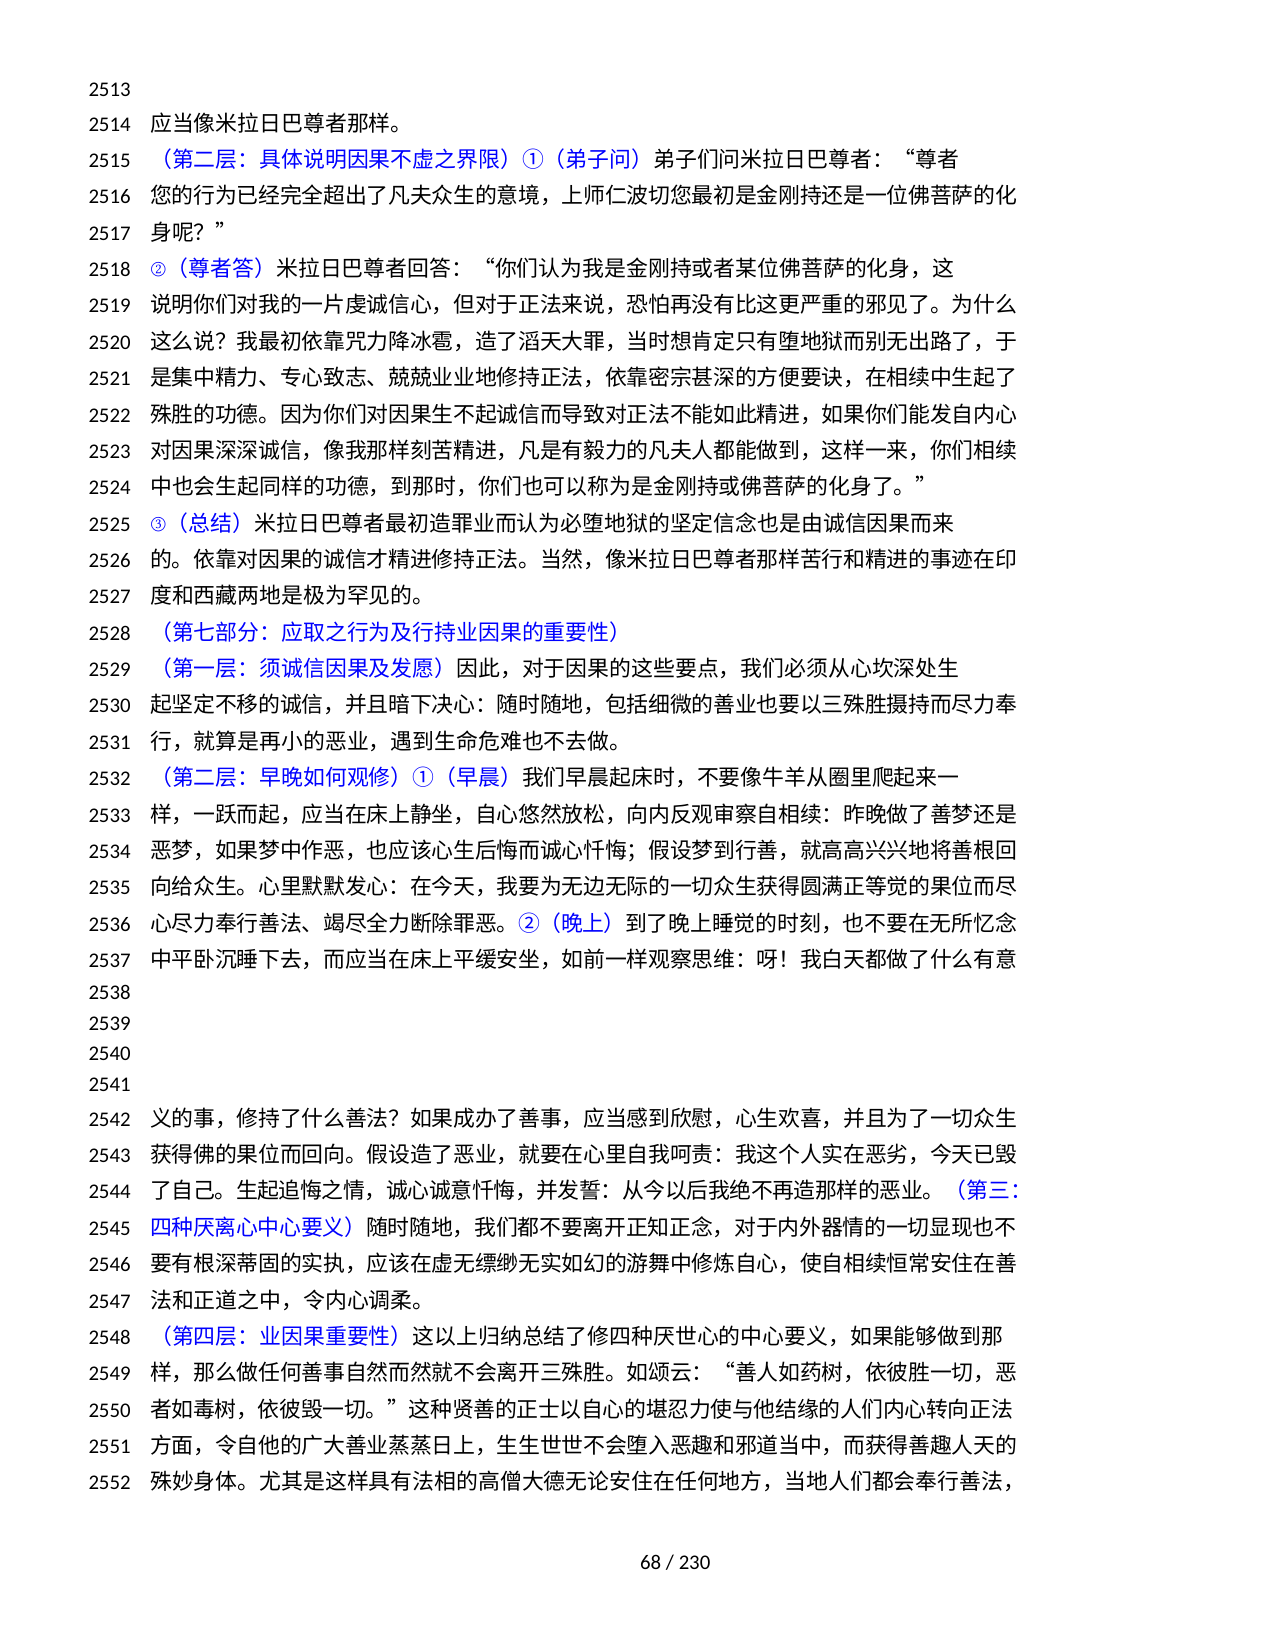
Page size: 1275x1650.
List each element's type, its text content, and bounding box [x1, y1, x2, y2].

text 起坚定不移的诚信，并且暗下决心：随时随地，包括细微的善业也要以三殊胜摄持而尽力奉 [150, 687, 1200, 719]
text （第四层：业因果重要性）这以上归纳总结了修四种厌世心的中心要义，如果能够做到那 [150, 1319, 1200, 1351]
text 应当像米拉日巴尊者那样。 [150, 106, 1200, 137]
text 获得佛的果位而回向。假设造了恶业，就要在心里自我呵责：我这个人实在恶劣，今天已毁 [150, 1137, 1200, 1169]
text 这么说？我最初依靠咒力降冰雹，造了滔天大罪，当时想肯定只有堕地狱而别无出路了，于 [150, 324, 1200, 356]
text 方面，令自他的广大善业蒸蒸日上，生生世世不会堕入恶趣和邪道当中，而获得善趣人天的 [150, 1428, 1200, 1460]
text （第一层：须诚信因果及发愿）因此，对于因果的这些要点，我们必须从心坎深处生 [150, 651, 1200, 683]
text 者如毒树，依彼毁一切。”这种贤善的正士以自心的堪忍力使与他结缘的人们内心转向正法 [150, 1392, 1200, 1423]
text 中也会生起同样的功德，到那时，你们也可以称为是金刚持或佛菩萨的化身了。” [150, 469, 1200, 501]
text 行，就算是再小的恶业，遇到生命危难也不去做。 [150, 724, 1200, 756]
text 向给众生。心里默默发心：在今天，我要为无边无际的一切众生获得圆满正等觉的果位而尽 [150, 869, 1200, 901]
text 说明你们对我的一片虔诚信心，但对于正法来说，恐怕再没有比这更严重的邪见了。为什么 [150, 287, 1200, 319]
text 心尽力奉行善法、竭尽全力断除罪恶。②（晚上）到了晚上睡觉的时刻，也不要在无所忆念 [150, 906, 1200, 937]
text 对因果深深诚信，像我那样刻苦精进，凡是有毅力的凡夫人都能做到，这样一来，你们相续 [150, 433, 1200, 464]
text 中平卧沉睡下去，而应当在床上平缓安坐，如前一样观察思维：呀！我白天都做了什么有意 [150, 942, 1200, 974]
text 度和西藏两地是极为罕见的。 [150, 578, 1200, 610]
text 是集中精力、专心致志、兢兢业业地修持正法，依靠密宗甚深的方便要诀，在相续中生起了 [150, 360, 1200, 392]
text 了自己。生起追悔之情，诚心诚意忏悔，并发誓：从今以后我绝不再造那样的恶业。（第三： [150, 1173, 1200, 1205]
text ③（总结）米拉日巴尊者最初造罪业而认为必堕地狱的坚定信念也是由诚信因果而来 [150, 506, 1200, 537]
text 样，一跃而起，应当在床上静坐，自心悠然放松，向内反观审察自相续：昨晚做了善梦还是 [150, 797, 1200, 828]
text 殊妙身体。尤其是这样具有法相的高僧大德无论安住在任何地方，当地人们都会奉行善法， [150, 1464, 1200, 1496]
text （第七部分：应取之行为及行持业因果的重要性） [150, 615, 1200, 646]
text 四种厌离心中心要义）随时随地，我们都不要离开正知正念，对于内外器情的一切显现也不 [150, 1210, 1200, 1242]
text （第二层：早晚如何观修）①（早晨）我们早晨起床时，不要像牛羊从圈里爬起来一 [150, 760, 1200, 792]
text 法和正道之中，令内心调柔。 [150, 1283, 1200, 1314]
text 您的行为已经完全超出了凡夫众生的意境，上师仁波切您最初是金刚持还是一位佛菩萨的化 [150, 178, 1200, 210]
text 要有根深蒂固的实执，应该在虚无缥缈无实如幻的游舞中修炼自心，使自相续恒常安住在善 [150, 1246, 1200, 1278]
text 恶梦，如果梦中作恶，也应该心生后悔而诚心忏悔；假设梦到行善，就高高兴兴地将善根回 [150, 833, 1200, 864]
text 身呢？” [150, 215, 1200, 246]
text 殊胜的功德。因为你们对因果生不起诚信而导致对正法不能如此精进，如果你们能发自内心 [150, 397, 1200, 428]
text 义的事，修持了什么善法？如果成办了善事，应当感到欣慰，心生欢喜，并且为了一切众生 [150, 1101, 1200, 1132]
text 的。依靠对因果的诚信才精进修持正法。当然，像米拉日巴尊者那样苦行和精进的事迹在印 [150, 542, 1200, 574]
text （第二层：具体说明因果不虚之界限）①（弟子问）弟子们问米拉日巴尊者：“尊者 [150, 142, 1200, 174]
text 样，那么做任何善事自然而然就不会离开三殊胜。如颂云：“善人如药树，依彼胜一切，恶 [150, 1355, 1200, 1387]
text ②（尊者答）米拉日巴尊者回答：“你们认为我是金刚持或者某位佛菩萨的化身，这 [150, 251, 1200, 283]
